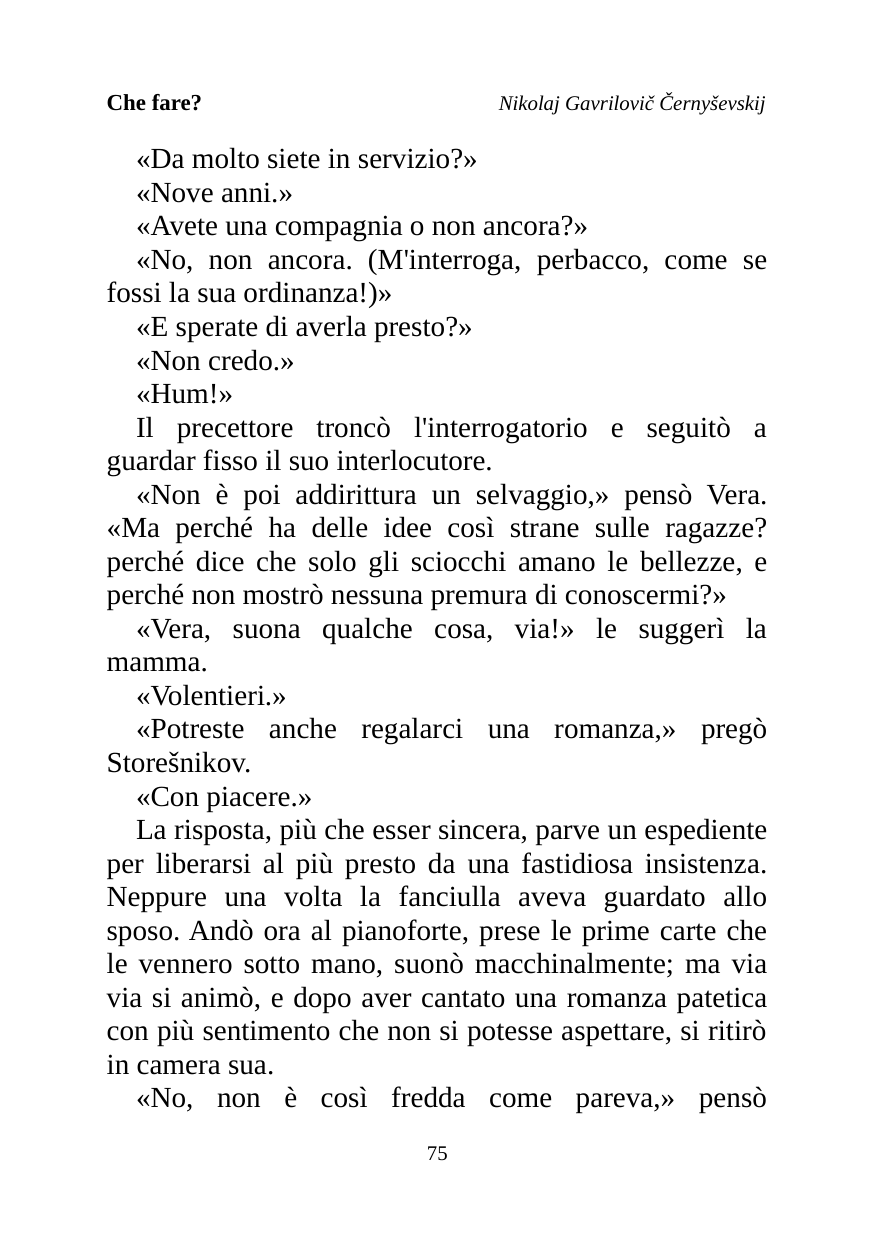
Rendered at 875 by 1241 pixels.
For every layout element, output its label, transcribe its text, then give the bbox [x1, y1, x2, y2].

text «E sperate di averla presto?» [106, 309, 768, 343]
text La risposta, più che esser sincera, parve un espediente per liberarsi al più presto da una fastidiosa insistenza. Neppure una volta la fanciulla aveva guardato allo sposo. Andò ora al pianoforte, prese le prime carte che le vennero sotto mano, suonò macchinalmente; ma via via si animò, e dopo aver cantato una romanza patetica con più sentimento che non si potesse aspettare, si ritirò in camera sua. [106, 812, 768, 1081]
text «Avete una compagnia o non ancora?» [106, 208, 768, 242]
text «Non è poi addirittura un selvaggio,» pensò Vera. «Ma perché ha delle idee così strane sulle ragazze? perché dice che solo gli sciocchi amano le bellezze, e perché non mostrò nessuna premura di conoscermi?» [106, 477, 768, 611]
text «Nove anni.» [106, 175, 768, 208]
text «Hum!» [106, 376, 768, 410]
text Il precettore troncò l'interrogatorio e seguitò a guardar fisso il suo interlocutore. [106, 410, 768, 477]
text «Volentieri.» [106, 678, 768, 712]
text «Da molto siete in servizio?» [106, 141, 768, 175]
text «Vera, suona qualche cosa, via!» le suggerì la mamma. [106, 611, 768, 678]
text «Potreste anche regalarci una romanza,» pregò Storešnikov. [106, 712, 768, 779]
text «No, non ancora. (M'interroga, perbacco, come se fossi la sua ordinanza!)» [106, 242, 768, 309]
text «No, non è così fredda come pareva,» pensò [106, 1081, 768, 1114]
text «Non credo.» [106, 343, 768, 376]
text «Con piacere.» [106, 779, 768, 812]
